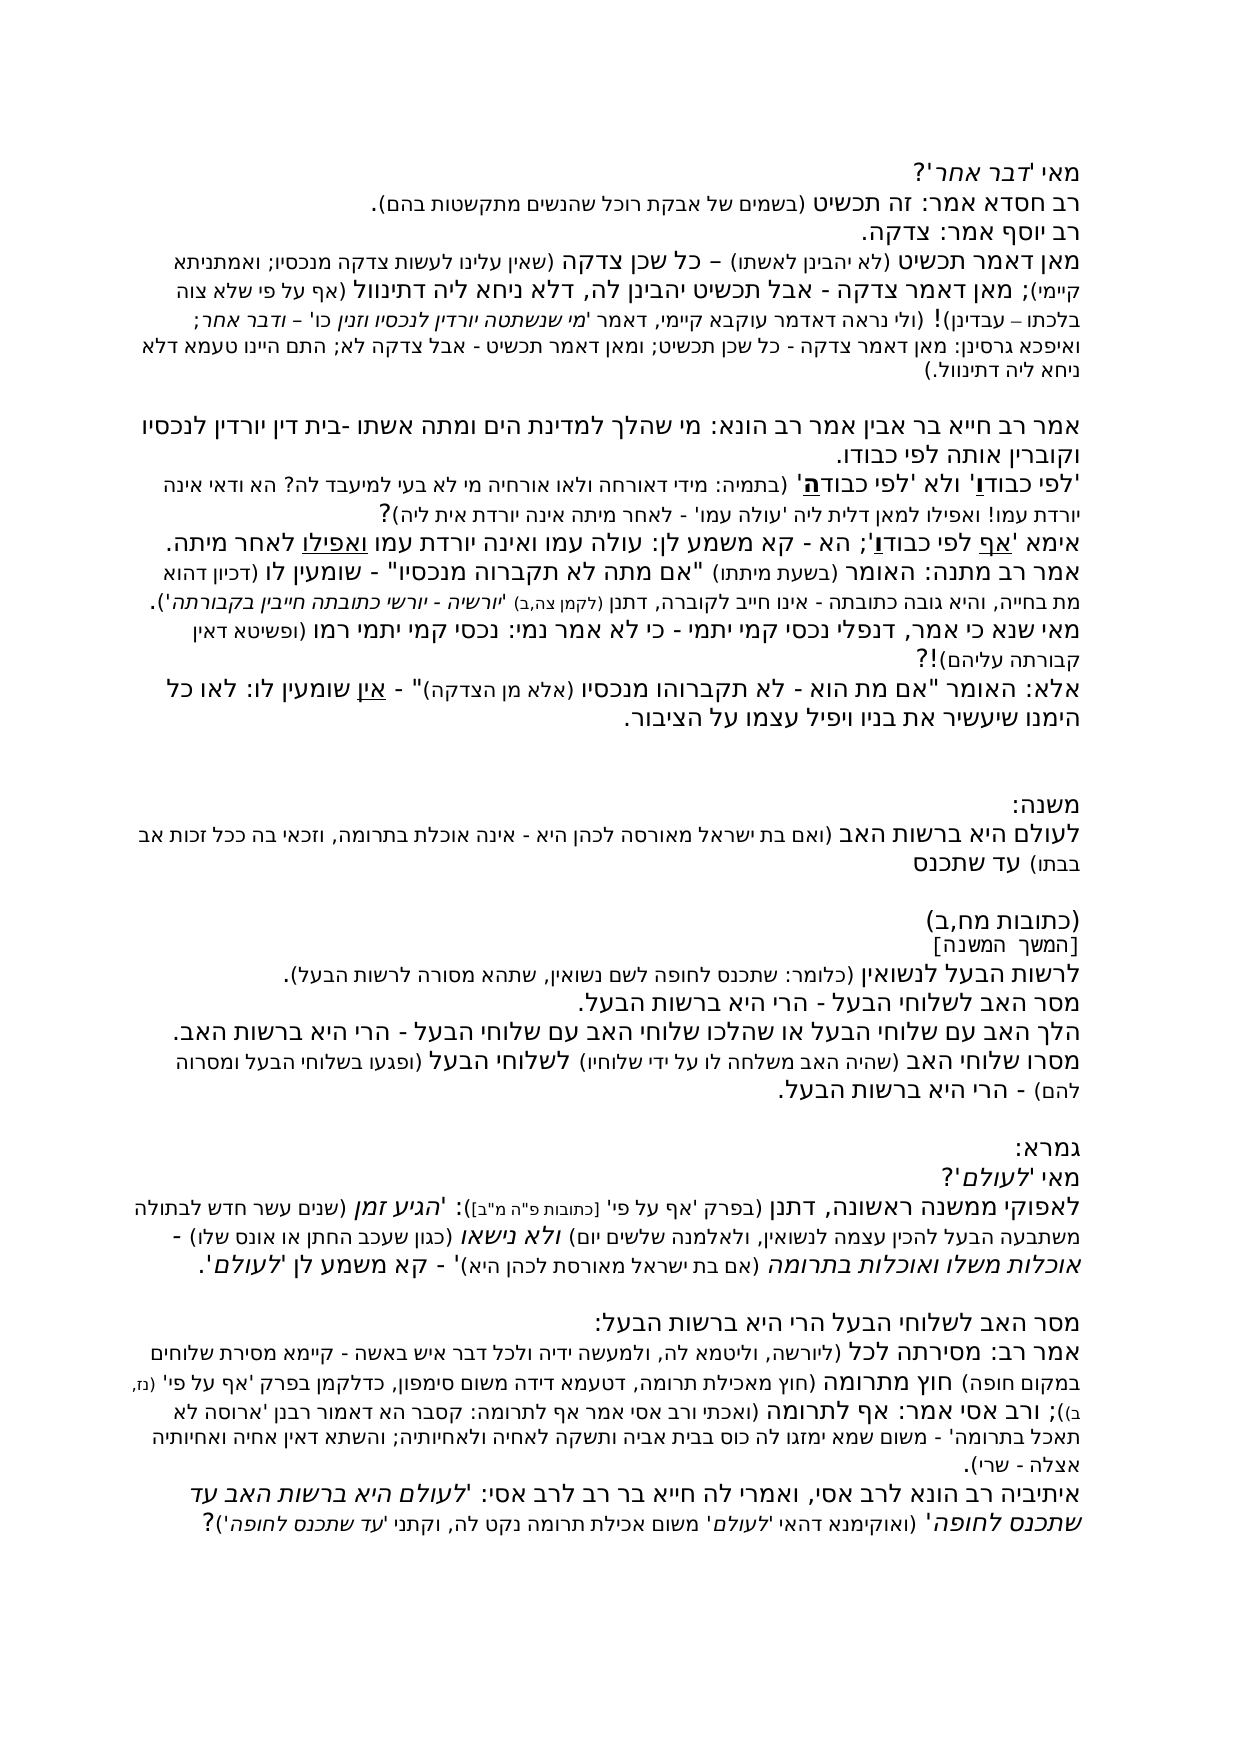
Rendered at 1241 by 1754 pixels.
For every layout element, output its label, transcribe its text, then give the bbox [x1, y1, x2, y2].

text משנה: [130, 790, 1081, 819]
text מאי 'לעולם'? [130, 1163, 1081, 1192]
text מאן דאמר תכשיט (לא יהבינן לאשתו) – כל שכן צדקה (שאין עלינו לעשות צדקה מנכסיו; ואמתניתא קיימי); מאן דאמר צדקה - אבל תכשיט יהבינן לה, דלא ניחא ליה דתינוול (אף על פי שלא צוה בלכתו – עבדינן)! (ולי נראה דאדמר עוקבא קיימי, דאמר 'מי שנשתטה יורדין לנכסיו וזנין כו' – ודבר אחר; ואיפכא גרסינן: מאן דאמר צדקה - כל שכן תכשיט; ומאן דאמר תכשיט - אבל צדקה לא; התם היינו טעמא דלא ניחא ליה דתינוול.) [130, 246, 1081, 382]
text לעולם היא ברשות האב (ואם בת ישראל מאורסה לכהן היא - אינה אוכלת בתרומה, וזכאי בה ככל זכות אב בבתו) עד שתכנס [130, 819, 1081, 877]
text איתיביה רב הונא לרב אסי, ואמרי לה חייא בר רב לרב אסי: 'לעולם היא ברשות האב עד שתכנס לחופה' (ואוקימנא דהאי 'לעולם' משום אכילת תרומה נקט לה, וקתני 'עד שתכנס לחופה')? [130, 1479, 1081, 1537]
text (כתובות מח,ב) [130, 906, 1081, 935]
text 'לפי כבודו' ולא 'לפי כבודה' (בתמיה: מידי דאורחה ולאו אורחיה מי לא בעי למיעבד לה? הא ודאי אינה יורדת עמו! ואפילו למאן דלית ליה 'עולה עמו' - לאחר מיתה אינה יורדת אית ליה)? [130, 470, 1081, 528]
text רב יוסף אמר: צדקה. [130, 217, 1081, 246]
text אימא 'אף לפי כבודו'; הא - קא משמע לן: עולה עמו ואינה יורדת עמו ואפילו לאחר מיתה. [130, 528, 1081, 557]
text הלך האב עם שלוחי הבעל או שהלכו שלוחי האב עם שלוחי הבעל - הרי היא ברשות האב. [130, 1017, 1081, 1046]
text גמרא: [130, 1134, 1081, 1163]
text מאי 'דבר אחר'? [130, 159, 1081, 188]
text מאי שנא כי אמר, דנפלי נכסי קמי יתמי - כי לא אמר נמי: נכסי קמי יתמי רמו (ופשיטא דאין קבורתה עליהם)!? [130, 616, 1081, 674]
text לאפוקי ממשנה ראשונה, דתנן (בפרק 'אף על פי' [כתובות פ"ה מ"ב]): 'הגיע זמן (שנים עשר חדש לבתולה משתבעה הבעל להכין עצמה לנשואין, ולאלמנה שלשים יום) ולא נישאו (כגון שעכב החתן או אונס שלו) - אוכלות משלו ואוכלות בתרומה (אם בת ישראל מאורסת לכהן היא)' - קא משמע לן 'לעולם'. [130, 1192, 1081, 1280]
text אמר רב מתנה: האומר (בשעת מיתתו) "אם מתה לא תקברוה מנכסיו" - שומעין לו (דכיון דהוא מת בחייה, והיא גובה כתובתה - אינו חייב לקוברה, דתנן (לקמן צה,ב) 'יורשיה - יורשי כתובתה חייבין בקבורתה'). [130, 557, 1081, 616]
text מסר האב לשלוחי הבעל הרי היא ברשות הבעל: [130, 1308, 1081, 1338]
text אלא: האומר "אם מת הוא - לא תקברוהו מנכסיו (אלא מן הצדקה)" - אין שומעין לו: לאו כל הימנו שיעשיר את בניו ויפיל עצמו על הציבור. [130, 674, 1081, 732]
text לרשות הבעל לנשואין (כלומר: שתכנס לחופה לשם נשואין, שתהא מסורה לרשות הבעל). [130, 959, 1081, 988]
text אמר רב: מסירתה לכל (ליורשה, וליטמא לה, ולמעשה ידיה ולכל דבר איש באשה - קיימא מסירת שלוחים במקום חופה) חוץ מתרומה (חוץ מאכילת תרומה, דטעמא דידה משום סימפון, כדלקמן בפרק 'אף על פי' (נז,ב)); ורב אסי אמר: אף לתרומה (ואכתי ורב אסי אמר אף לתרומה: קסבר הא דאמור רבנן 'ארוסה לא תאכל בתרומה' - משום שמא ימזגו לה כוס בבית אביה ותשקה לאחיה ולאחיותיה; והשתא דאין אחיה ואחיותיה אצלה - שרי). [130, 1338, 1081, 1479]
text [המשך המשנה] [130, 935, 1081, 959]
text רב חסדא אמר: זה תכשיט (בשמים של אבקת רוכל שהנשים מתקשטות בהם). [130, 188, 1081, 217]
text אמר רב חייא בר אבין אמר רב הונא: מי שהלך למדינת הים ומתה אשתו -בית דין יורדין לנכסיו וקוברין אותה לפי כבודו. [130, 411, 1081, 470]
text מסרו שלוחי האב (שהיה האב משלחה לו על ידי שלוחיו) לשלוחי הבעל (ופגעו בשלוחי הבעל ומסרוה להם) - הרי היא ברשות הבעל. [130, 1046, 1081, 1105]
text מסר האב לשלוחי הבעל - הרי היא ברשות הבעל. [130, 988, 1081, 1017]
